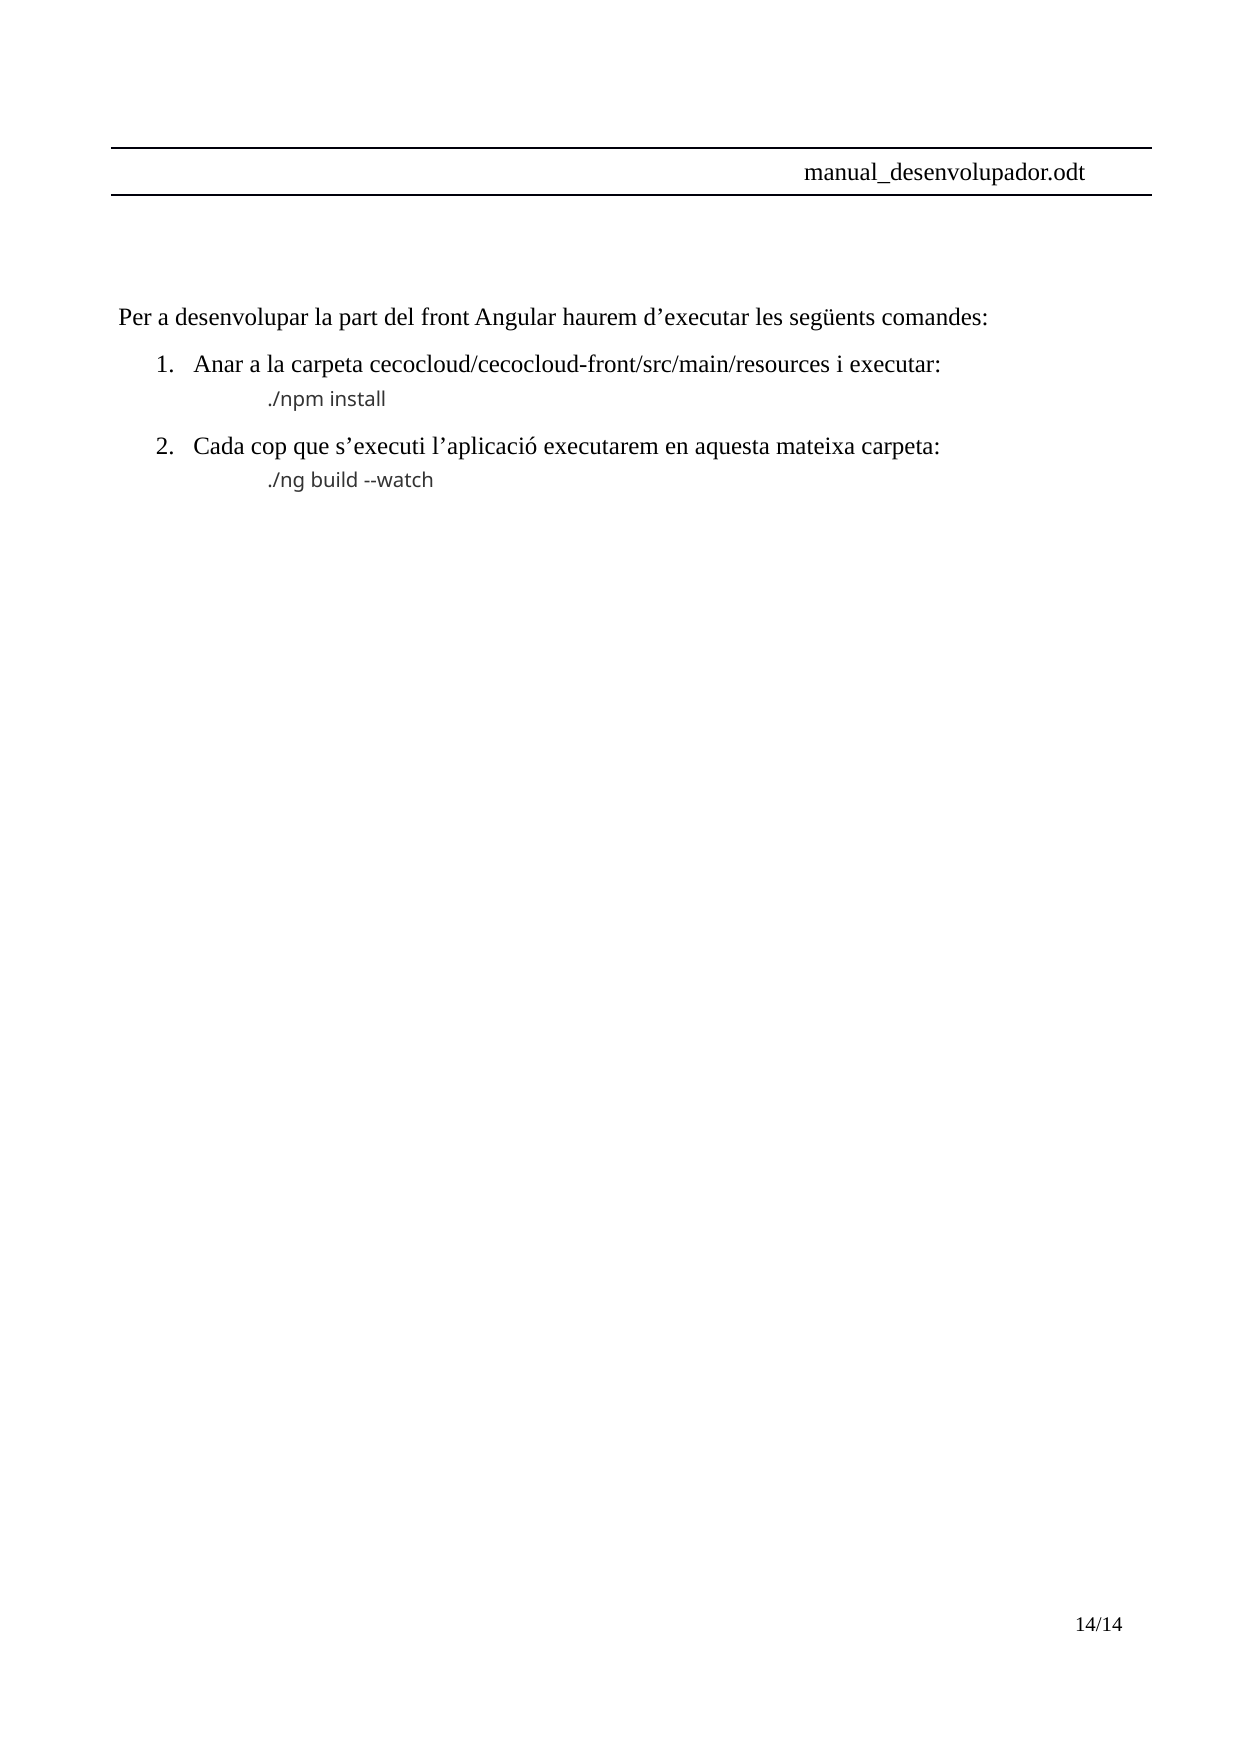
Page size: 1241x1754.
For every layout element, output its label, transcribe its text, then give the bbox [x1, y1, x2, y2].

list Cada cop que s’executi l’aplicació executarem en aquesta mateixa carpeta: ./ng build --watch [156, 431, 1122, 493]
list Anar a la carpeta cecocloud/cecocloud-front/src/main/resources i executar: ./npm install [156, 349, 1122, 412]
text Per a desenvolupar la part del front Angular haurem d’executar les següents comandes: [118, 302, 1122, 331]
